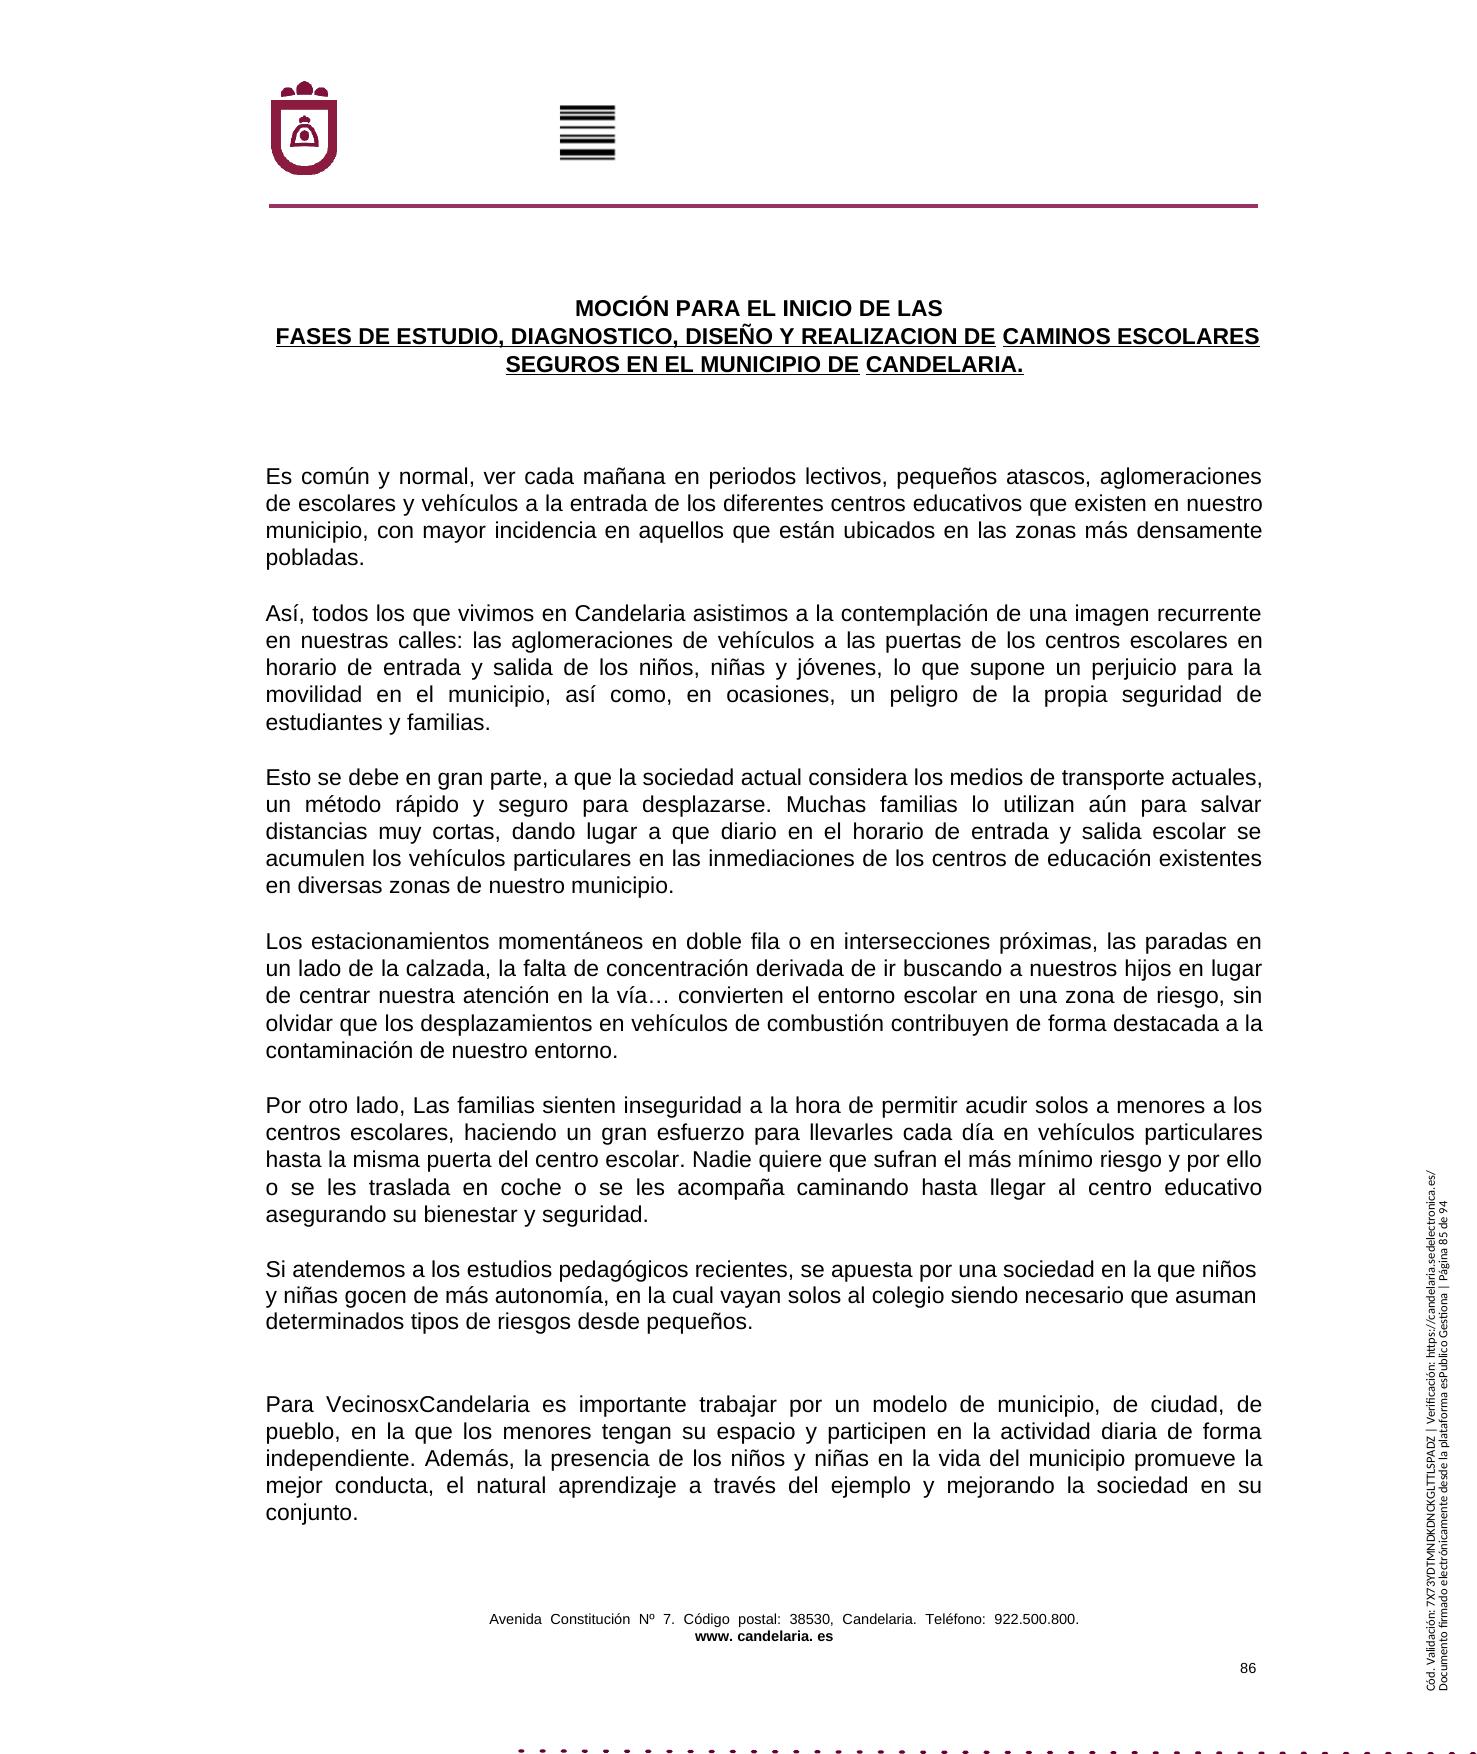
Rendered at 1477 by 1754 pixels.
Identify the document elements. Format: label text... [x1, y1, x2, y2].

text Así, todos los que vivimos en Candelaria asistimos a la contemplación de una imagen recurrente en nuestras calles: las aglomeraciones de vehículos a las puertas de los centros escolares en horario de entrada y salida de los niños, niñas y jóvenes, lo que supone un perjuicio para la movilidad en el municipio, así como, en ocasiones, un peligro de la propia seguridad de estudiantes y familias. [265, 600, 1263, 735]
subtitle MOCIÓN PARA EL INICIO DE LAS [266, 295, 1258, 321]
text Es común y normal, ver cada mañana en periodos lectivos, pequeños atascos, aglomeraciones de escolares y vehículos a la entrada de los diferentes centros educativos que existen en nuestro municipio, con mayor incidencia en aquellos que están ubicados en las zonas más densamente pobladas. [265, 463, 1263, 571]
text Para VecinosxCandelaria es importante trabajar por un modelo de municipio, de ciudad, de pueblo, en la que los menores tengan su espacio y participen en la actividad diaria de forma independiente. Además, la presencia de los niños y niñas en la vida del municipio promueve la mejor conducta, el natural aprendizaje a través del ejemplo y mejorando la sociedad en su conjunto. [265, 1391, 1263, 1526]
text Por otro lado, Las familias sienten inseguridad a la hora de permitir acudir solos a menores a los centros escolares, haciendo un gran esfuerzo para llevarles cada día en vehículos particulares hasta la misma puerta del centro escolar. Nadie quiere que sufran el más mínimo riesgo y por ello o se les traslada en coche o se les acompaña caminando hasta llegar al centro educativo asegurando su bienestar y seguridad. [265, 1092, 1263, 1227]
text FASES DE ESTUDIO, DIAGNOSTICO, DISEÑO Y REALIZACION DE CAMINOS ESCOLARES SEGUROS EN EL MUNICIPIO DE CANDELARIA. [265, 324, 1269, 378]
text Si atendemos a los estudios pedagógicos recientes, se apuesta por una sociedad en la que niños y niñas gocen de más autonomía, en la cual vayan solos al colegio siendo necesario que asuman determinados tipos de riesgos desde pequeños. [265, 1256, 1263, 1335]
text Los estacionamientos momentáneos en doble fila o en intersecciones próximas, las paradas en un lado de la calzada, la falta de concentración derivada de ir buscando a nuestros hijos en lugar de centrar nuestra atención en la vía… convierten el entorno escolar en una zona de riesgo, sin olvidar que los desplazamientos en vehículos de combustión contribuyen de forma destacada a la contaminación de nuestro entorno. [265, 928, 1263, 1063]
text Esto se debe en gran parte, a que la sociedad actual considera los medios de transporte actuales, un método rápido y seguro para desplazarse. Muchas familias lo utilizan aún para salvar distancias muy cortas, dando lugar a que diario en el horario de entrada y salida escolar se acumulen los vehículos particulares en las inmediaciones de los centros de educación existentes en diversas zonas de nuestro municipio. [265, 764, 1263, 899]
